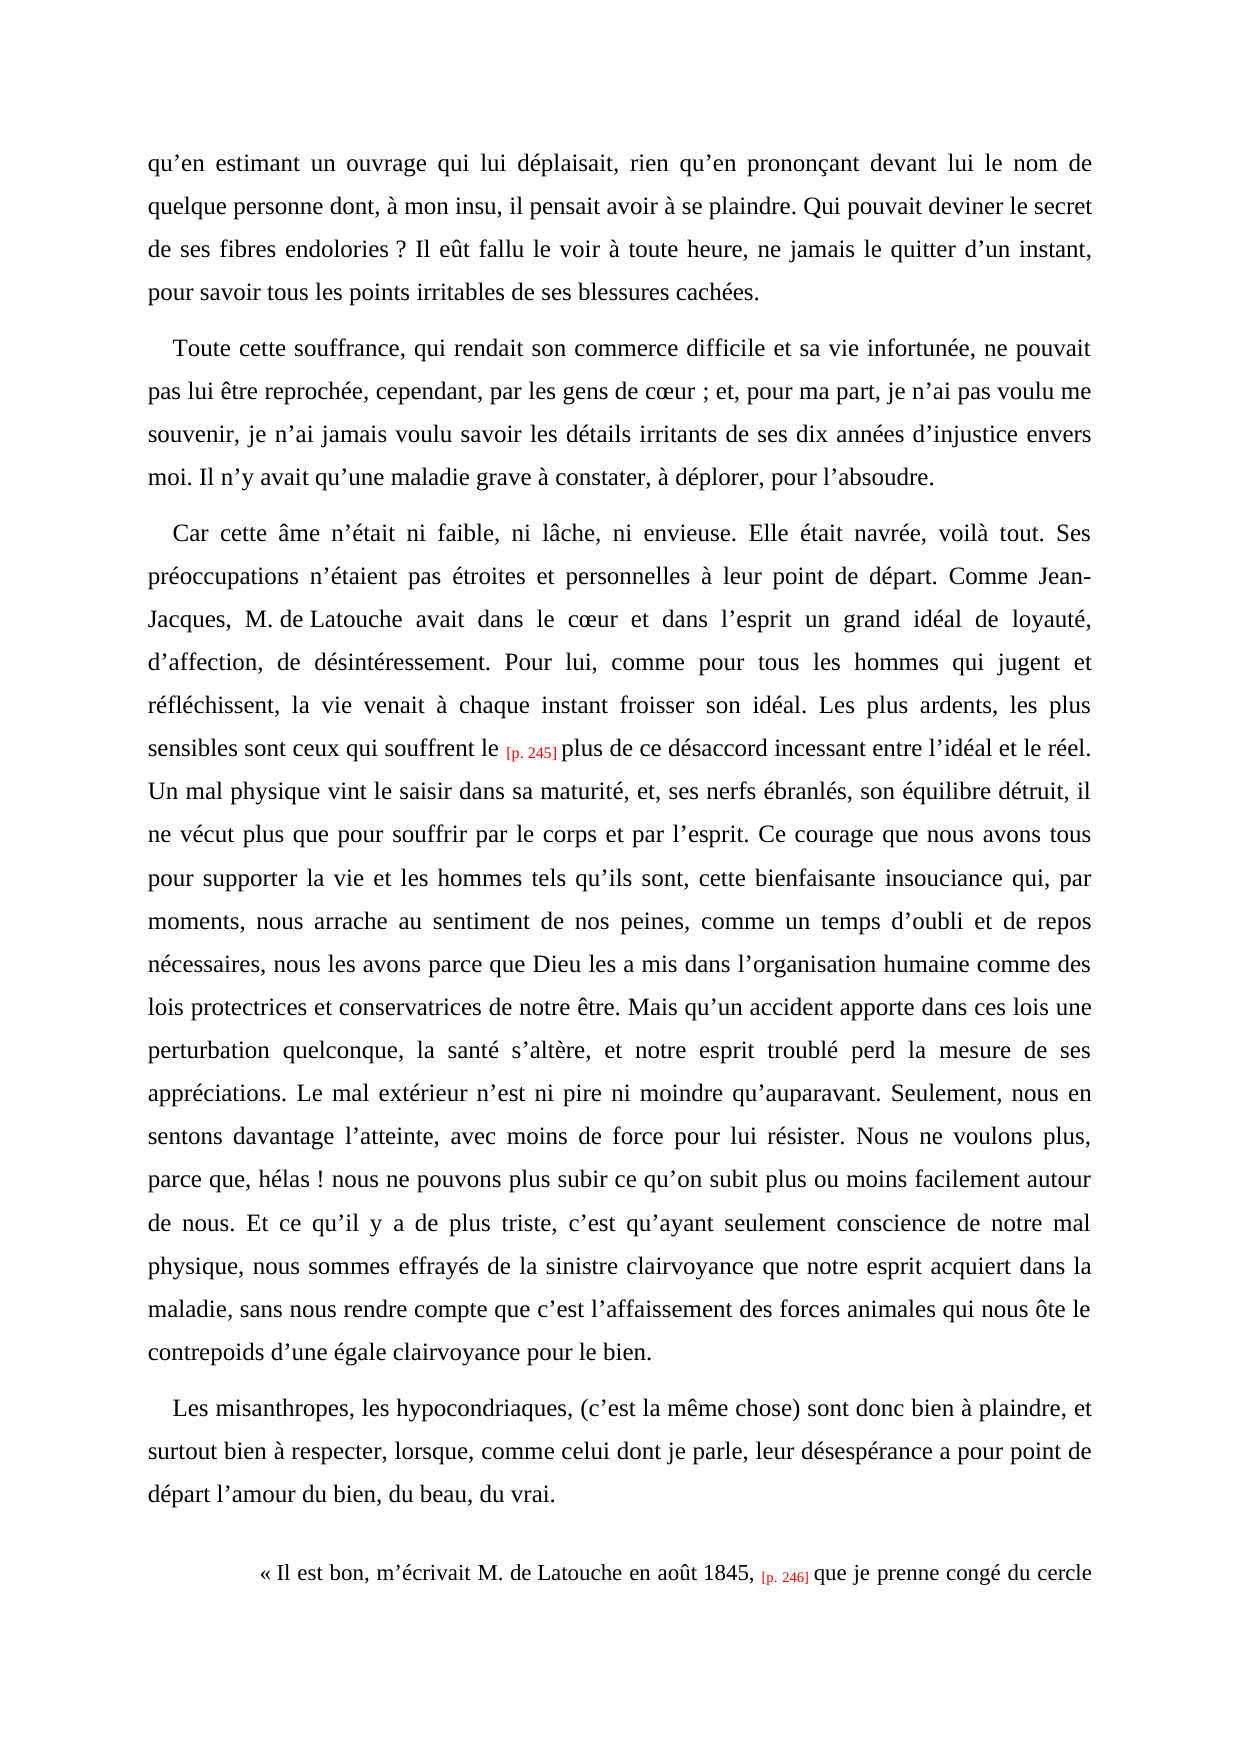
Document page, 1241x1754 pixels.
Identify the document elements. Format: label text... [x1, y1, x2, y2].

text Les misanthropes, les hypocondriaques, (c’est la même chose) sont donc bien à plaindre, et surtout bien à respecter, lorsque, comme celui dont je parle, leur désespérance a pour point de départ l’amour du bien, du beau, du vrai. [148, 1393, 1093, 1508]
text « Il est bon, m’écrivait M. de Latouche en août 1845, [p. 246] que je prenne congé du cercle [236, 1559, 1093, 1586]
text Toute cette souffrance, qui rendait son commerce difficile et sa vie infortunée, ne pouvait pas lui être reprochée, cependant, par les gens de cœur ; et, pour ma part, je n’ai pas voulu me souvenir, je n’ai jamais voulu savoir les détails irritants de ses dix années d’injustice envers moi. Il n’y avait qu’une maladie grave à constater, à déplorer, pour l’absoudre. [148, 333, 1093, 491]
text Car cette âme n’était ni faible, ni lâche, ni envieuse. Elle était navrée, voilà tout. Ses préoccupations n’étaient pas étroites et personnelles à leur point de départ. Comme Jean-Jacques, M. de Latouche avait dans le cœur et dans l’esprit un grand idéal de loyauté, d’affection, de désintéressement. Pour lui, comme pour tous les hommes qui jugent et réfléchissent, la vie venait à chaque instant froisser son idéal. Les plus ardents, les plus sensibles sont ceux qui souffrent le [p. 245] plus de ce désaccord incessant entre l’idéal et le réel. Un mal physique vint le saisir dans sa maturité, et, ses nerfs ébranlés, son équilibre détruit, il ne vécut plus que pour souffrir par le corps et par l’esprit. Ce courage que nous avons tous pour supporter la vie et les hommes tels qu’ils sont, cette bienfaisante insouciance qui, par moments, nous arrache au sentiment de nos peines, comme un temps d’oubli et de repos nécessaires, nous les avons parce que Dieu les a mis dans l’organisation humaine comme des lois protectrices et conservatrices de notre être. Mais qu’un accident apporte dans ces lois une perturbation quelconque, la santé s’altère, et notre esprit troublé perd la mesure de ses appréciations. Le mal extérieur n’est ni pire ni moindre qu’auparavant. Seulement, nous en sentons davantage l’atteinte, avec moins de force pour lui résister. Nous ne voulons plus, parce que, hélas ! nous ne pouvons plus subir ce qu’on subit plus ou moins facilement autour de nous. Et ce qu’il y a de plus triste, c’est qu’ayant seulement conscience de notre mal physique, nous sommes effrayés de la sinistre clairvoyance que notre esprit acquiert dans la maladie, sans nous rendre compte que c’est l’affaissement des forces animales qui nous ôte le contrepoids d’une égale clairvoyance pour le bien. [148, 518, 1093, 1366]
text qu’en estimant un ouvrage qui lui déplaisait, rien qu’en prononçant devant lui le nom de quelque personne dont, à mon insu, il pensait avoir à se plaindre. Qui pouvait deviner le secret de ses fibres endolories ? Il eût fallu le voir à toute heure, ne jamais le quitter d’un instant, pour savoir tous les points irritables de ses blessures cachées. [148, 148, 1093, 306]
